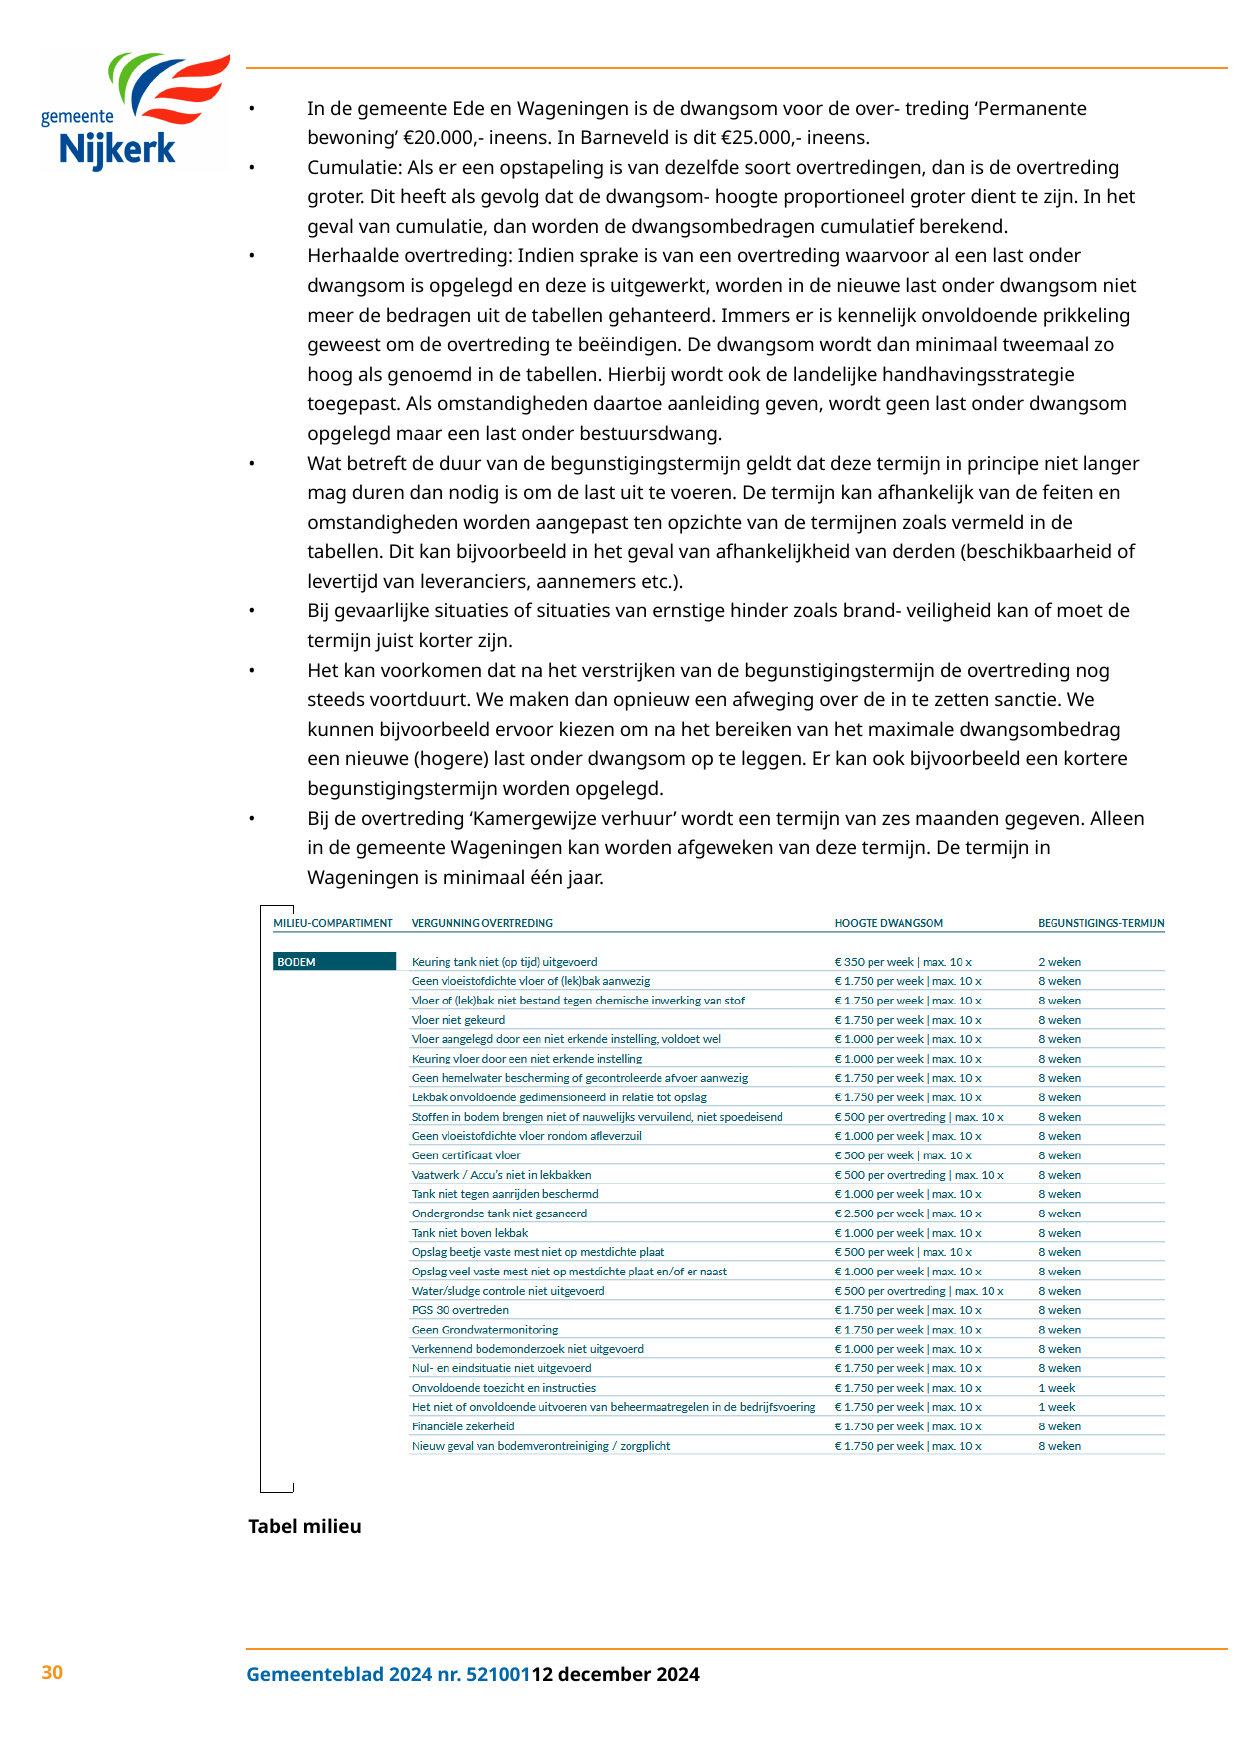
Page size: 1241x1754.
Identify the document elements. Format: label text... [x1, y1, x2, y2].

text Tabel milieu [248, 1513, 1152, 1539]
list Herhaalde overtreding: Indien sprake is van een overtreding waarvoor al een last onder dwangsom is opgelegd en deze is uitgewerkt, worden in de nieuwe last onder dwangsom niet meer de bedragen uit de tabellen gehanteerd. Immers er is kennelijk onvoldoende prikkeling geweest om de overtreding te beëindigen. De dwangsom wordt dan minimaal tweemaal zo hoog als genoemd in de tabellen. Hierbij wordt ook de landelijke handhavingsstrategie toegepast. Als omstandigheden daartoe aanleiding geven, wordt geen last onder dwangsom opgelegd maar een last onder bestuursdwang. [248, 243, 1152, 446]
picture [268, 914, 1173, 1483]
picture [41, 47, 231, 172]
list Cumulatie: Als er een opstapeling is van dezelfde soort overtredingen, dan is de overtreding groter. Dit heeft als gevolg dat de dwangsom- hoogte proportioneel groter dient te zijn. In het geval van cumulatie, dan worden de dwangsombedragen cumulatief berekend. [248, 154, 1152, 239]
list Bij gevaarlijke situaties of situaties van ernstige hinder zoals brand- veiligheid kan of moet de termijn juist korter zijn. [248, 598, 1152, 653]
list In de gemeente Ede en Wageningen is de dwangsom voor de over- treding ‘Permanente bewoning’ €20.000,- ineens. In Barneveld is dit €25.000,- ineens. [248, 95, 1152, 150]
list Wat betreft de duur van de begunstigingstermijn geldt dat deze termijn in principe niet langer mag duren dan nodig is om de last uit te voeren. De termijn kan afhankelijk van de feiten en omstandigheden worden aangepast ten opzichte van de termijnen zoals vermeld in de tabellen. Dit kan bijvoorbeeld in het geval van afhankelijkheid van derden (beschikbaarheid of levertijd van leveranciers, aannemers etc.). [248, 450, 1152, 594]
list Bij de overtreding ‘Kamergewijze verhuur’ wordt een termijn van zes maanden gegeven. Alleen in de gemeente Wageningen kan worden afgeweken van deze termijn. De termijn in Wageningen is minimaal één jaar. [248, 805, 1152, 890]
list Het kan voorkomen dat na het verstrijken van de begunstigingstermijn de overtreding nog steeds voortduurt. We maken dan opnieuw een afweging over de in te zetten sanctie. We kunnen bijvoorbeeld ervoor kiezen om na het bereiken van het maximale dwangsombedrag een nieuwe (hogere) last onder dwangsom op te leggen. Er kan ook bijvoorbeeld een kortere begunstigingstermijn worden opgelegd. [248, 657, 1152, 801]
